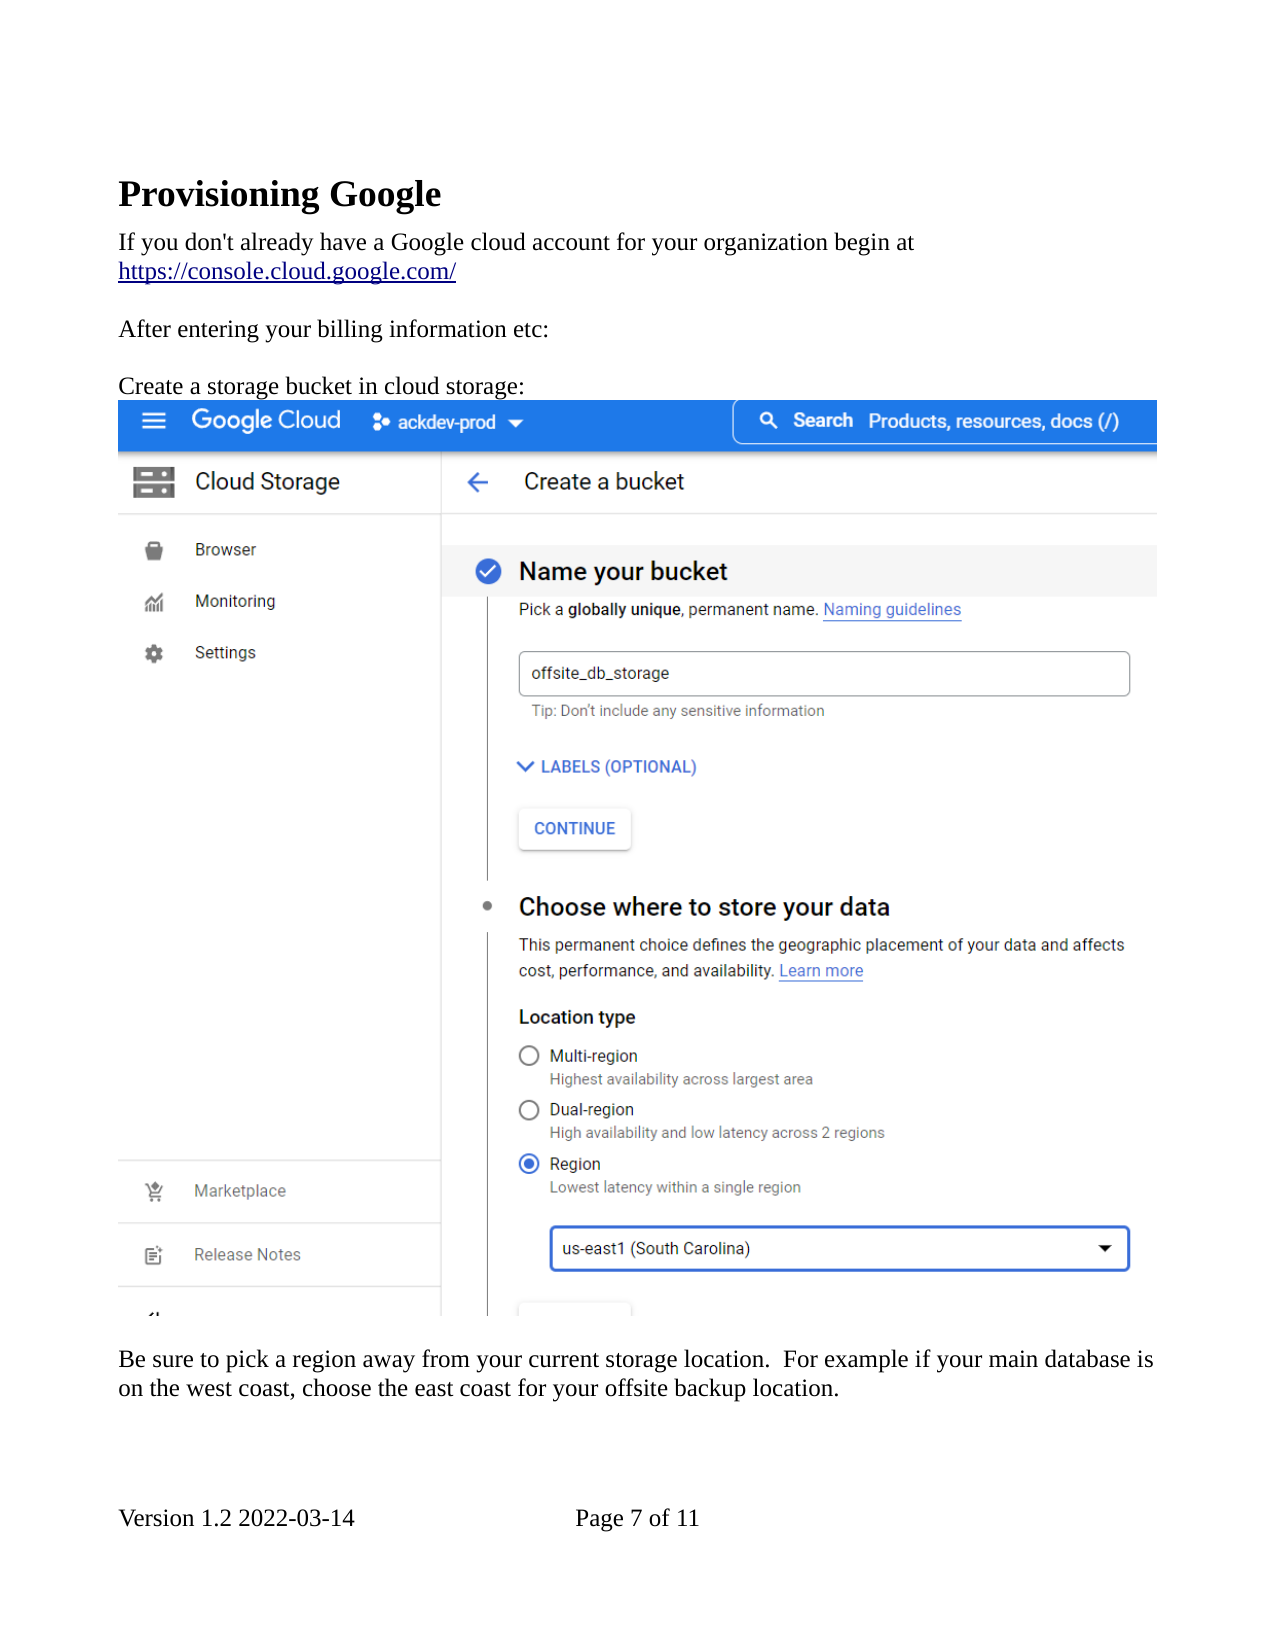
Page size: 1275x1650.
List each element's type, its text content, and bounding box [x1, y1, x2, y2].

text After entering your billing information etc: [118, 314, 1157, 342]
subtitle Provisioning Google [118, 172, 1157, 215]
text Be sure to pick a region away from your current storage location. For example if your main database is on the west coast, choose the east coast for your offsite backup location. [118, 1344, 1157, 1402]
text If you don't already have a Google cloud account for your organization begin at https://console.cloud.google.com/ [118, 227, 1157, 285]
picture [118, 400, 1157, 1316]
text Create a storage bucket in cloud storage: [118, 371, 1157, 400]
